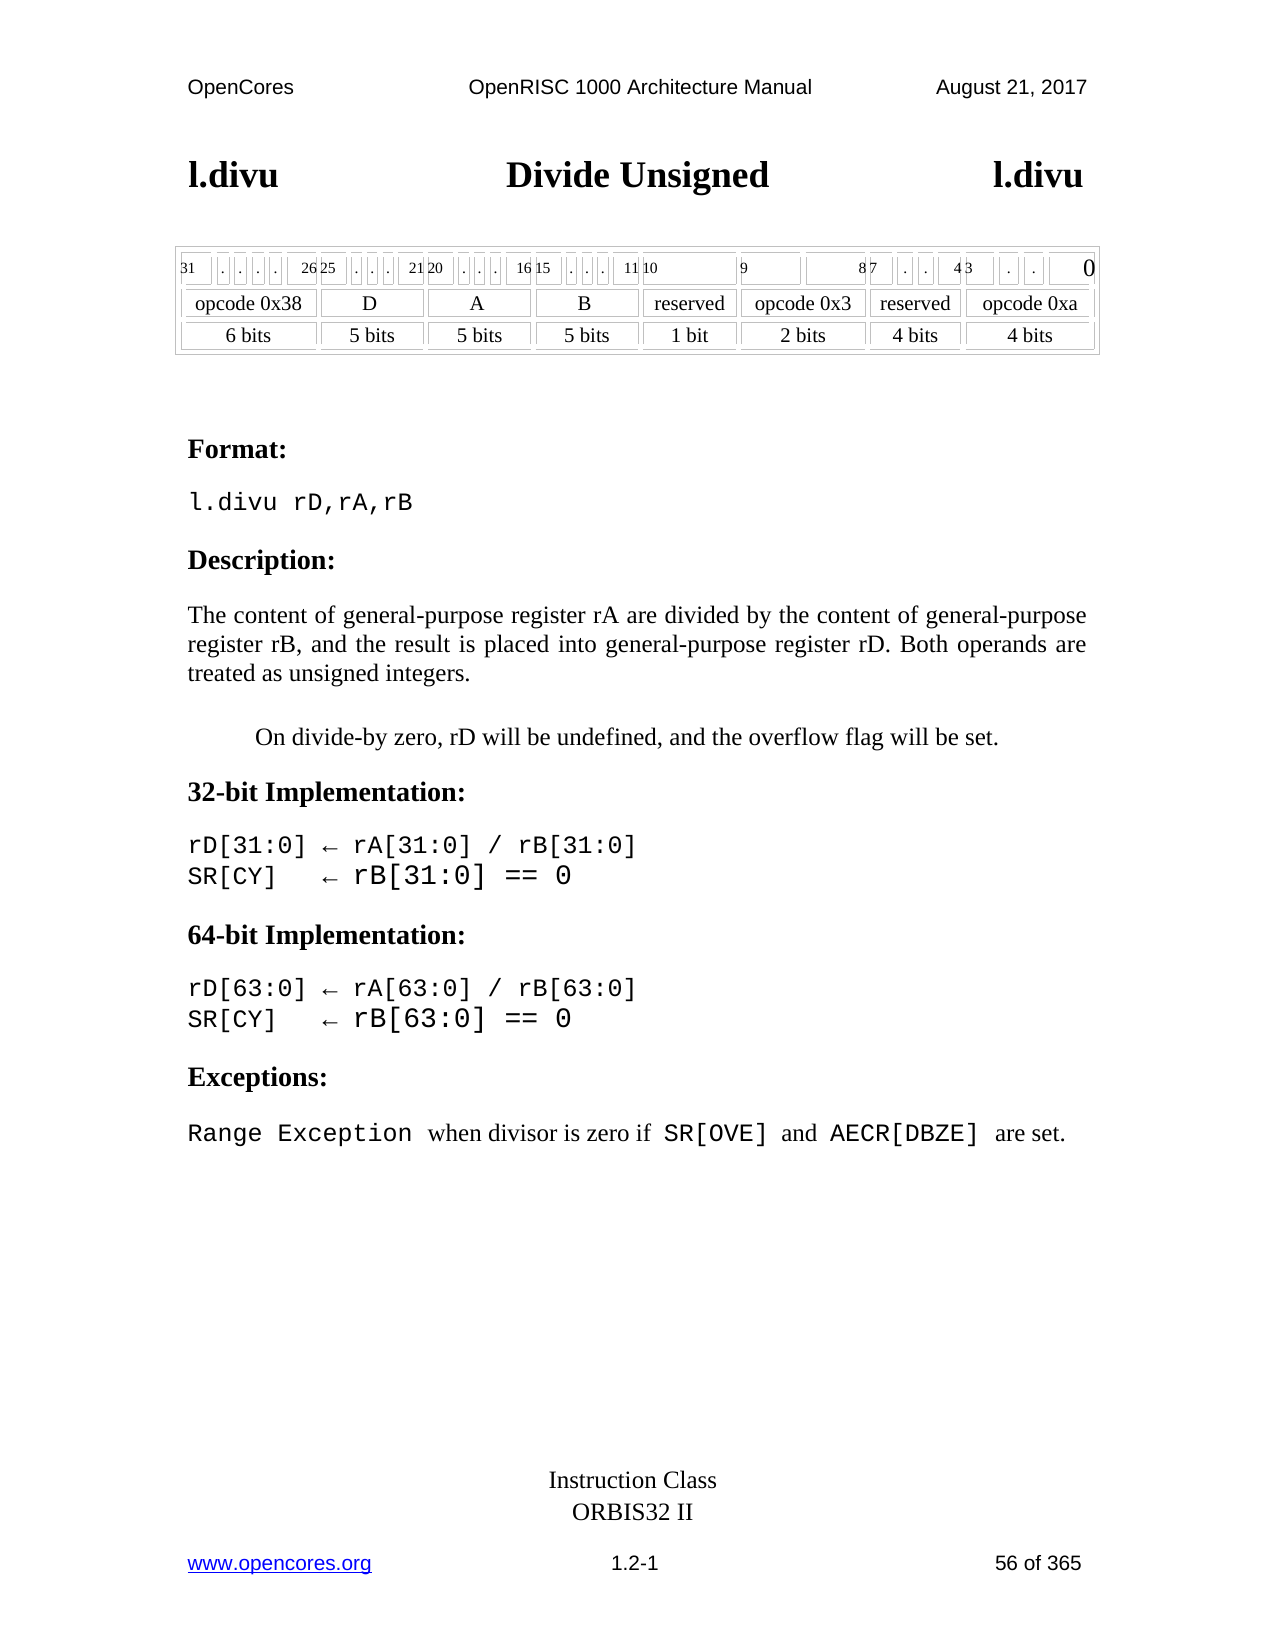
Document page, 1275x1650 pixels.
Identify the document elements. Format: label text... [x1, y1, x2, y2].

text 32-bit Implementation: [187, 775, 1087, 808]
text On divide-by zero, rD will be undefined, and the overflow flag will be set. [187, 722, 1087, 750]
text rD[63:0] ← rA[63:0] / rB[63:0] SR[CY] ← rB[63:0] == 0 [187, 975, 1087, 1036]
text The content of general-purpose register rA are divided by the content of general-purpose register rB, and the result is placed into general-purpose register rD. Both operands are treated as unsigned integers. [187, 600, 1087, 687]
text 64-bit Implementation: [187, 918, 1087, 950]
text rD[31:0] ← rA[31:0] / rB[31:0] SR[CY] ← rB[31:0] == 0 [187, 833, 1087, 893]
text Range Exception when divisor is zero if SR[OVE] and AECR[DBZE] are set. [187, 1118, 1087, 1149]
text l.divu rD,rA,rB [187, 489, 1087, 518]
text Description: [187, 543, 1087, 575]
text Format: [187, 432, 1087, 464]
text Exceptions: [187, 1061, 1087, 1093]
